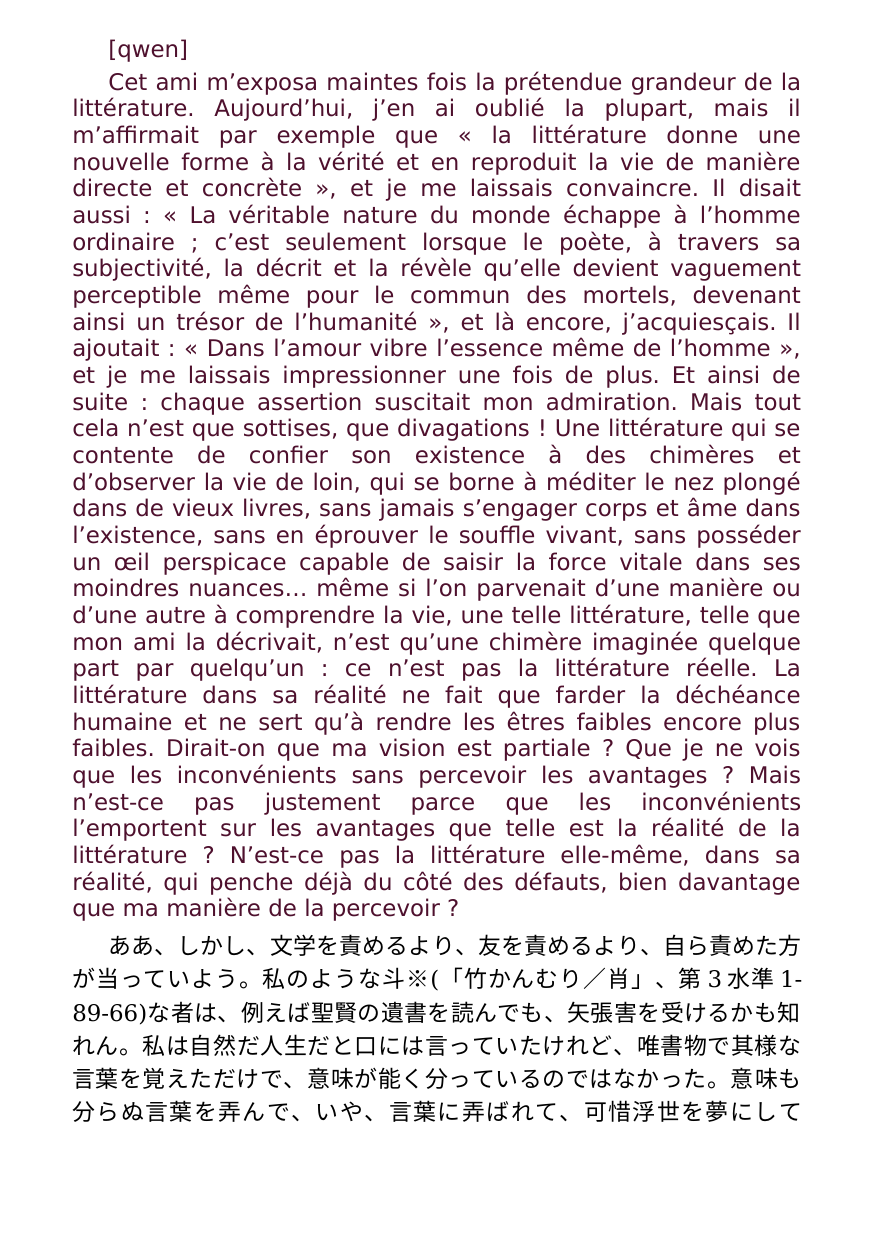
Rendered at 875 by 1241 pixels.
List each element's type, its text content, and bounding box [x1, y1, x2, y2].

text Cet ami m’exposa maintes fois la prétendue grandeur de la littérature. Aujourd’hui, j’en ai oublié la plupart, mais il m’affirmait par exemple que « la littérature donne une nouvelle forme à la vérité et en reproduit la vie de manière directe et concrète », et je me laissais convaincre. Il disait aussi : « La véritable nature du monde échappe à l’homme ordinaire ; c’est seulement lorsque le poète, à travers sa subjectivité, la décrit et la révèle qu’elle devient vaguement perceptible même pour le commun des mortels, devenant ainsi un trésor de l’humanité », et là encore, j’acquiesçais. Il ajoutait : « Dans l’amour vibre l’essence même de l’homme », et je me laissais impressionner une fois de plus. Et ainsi de suite : chaque assertion suscitait mon admiration. Mais tout cela n’est que sottises, que divagations ! Une littérature qui se contente de confier son existence à des chimères et d’observer la vie de loin, qui se borne à méditer le nez plongé dans de vieux livres, sans jamais s’engager corps et âme dans l’existence, sans en éprouver le souffle vivant, sans posséder un œil perspicace capable de saisir la force vitale dans ses moindres nuances… même si l’on parvenait d’une manière ou d’une autre à comprendre la vie, une telle littérature, telle que mon ami la décrivait, n’est qu’une chimère imaginée quelque part par quelqu’un : ce n’est pas la littérature réelle. La littérature dans sa réalité ne fait que farder la déchéance humaine et ne sert qu’à rendre les êtres faibles encore plus faibles. Dirait-on que ma vision est partiale ? Que je ne vois que les inconvénients sans percevoir les avantages ? Mais n’est-ce pas justement parce que les inconvénients l’emportent sur les avantages que telle est la réalité de la littérature ? N’est-ce pas la littérature elle-même, dans sa réalité, qui penche déjà du côté des défauts, bien davantage que ma manière de la percevoir ? [72, 69, 802, 922]
text ああ、しかし、文学を責めるより、友を責めるより、自ら責めた方が当っていよう。私のような斗※(「竹かんむり／肖」、第3水準1-89-66)な者は、例えば聖賢の遺書を読んでも、矢張害を受けるかも知れん。私は自然だ人生だと口には言っていたけれど、唯書物で其様な言葉を覚えただけで、意味が能く分っているのではなかった。意味も分らぬ言葉を弄んで、いや、言葉に弄ばれて、可惜浮世を夢にして [72, 928, 802, 1127]
text [qwen] [72, 36, 802, 63]
